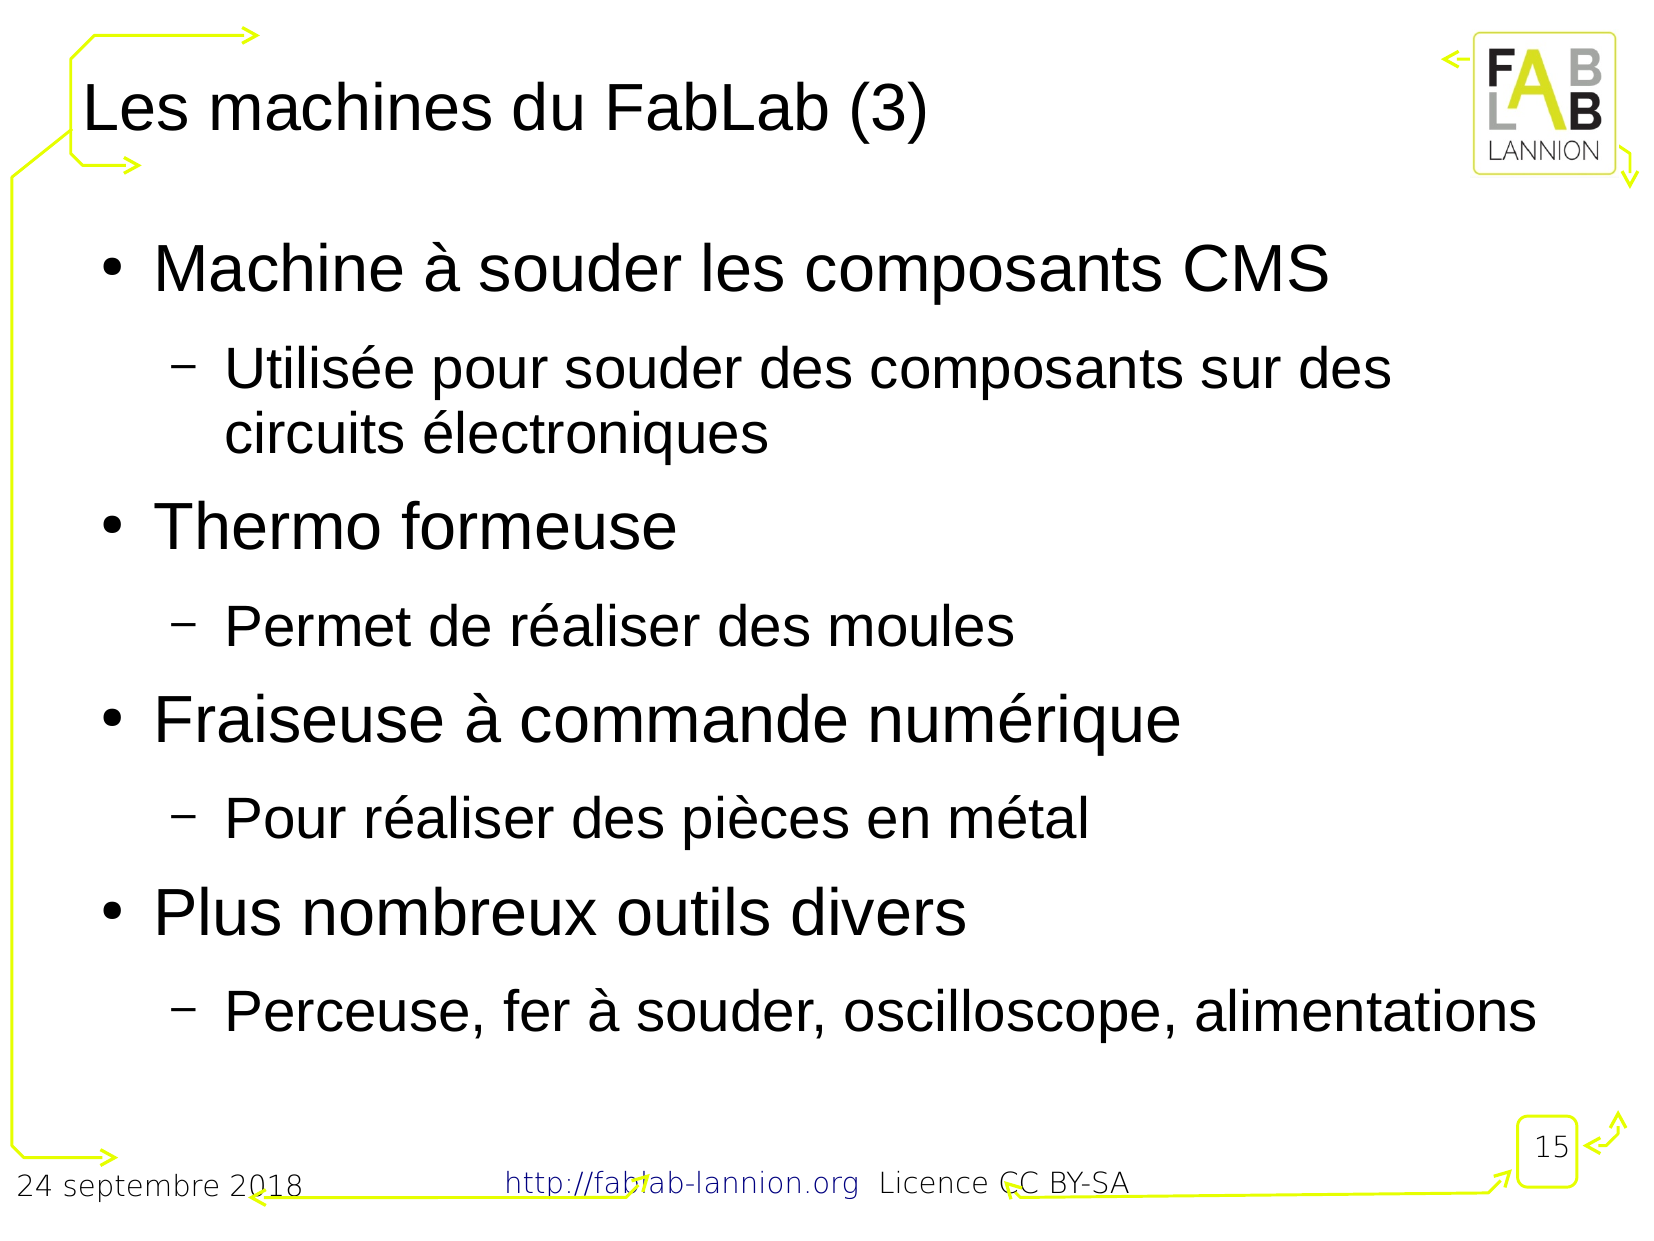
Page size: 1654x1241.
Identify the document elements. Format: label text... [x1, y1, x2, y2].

list Machine à souder les composants CMS Utilisée pour souder des composants sur des circuits électroniques Thermo formeuse Permet de réaliser des moules Fraiseuse à commande numérique Pour réaliser des pièces en métal Plus nombreux outils divers Perceuse, fer à souder, oscilloscope, alimentations [82, 231, 1571, 1052]
picture [1470, 29, 1619, 178]
title Les machines du FabLab (3) [82, 49, 1441, 166]
